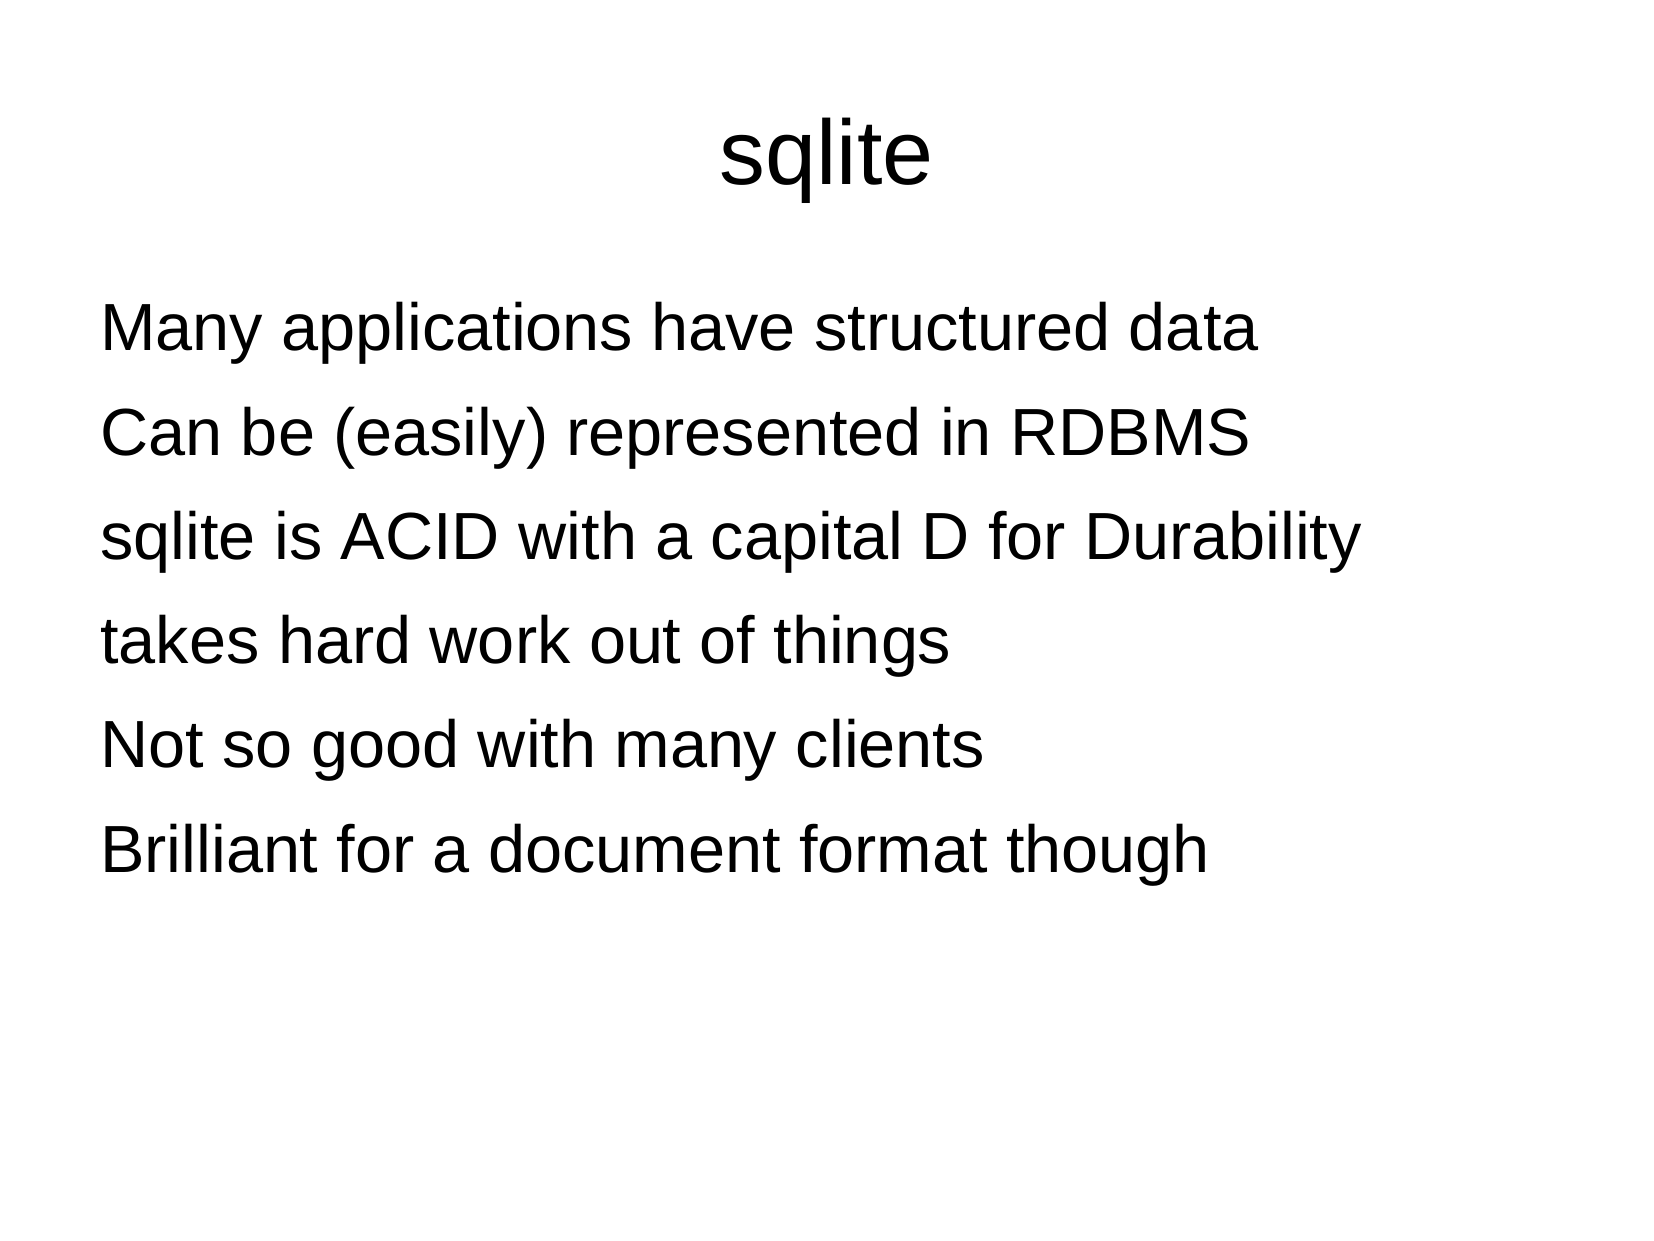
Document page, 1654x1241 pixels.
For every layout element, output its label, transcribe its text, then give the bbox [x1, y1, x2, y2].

list Many applications have structured data Can be (easily) represented in RDBMS sqlite is ACID with a capital D for Durability takes hard work out of things Not so good with many clients Brilliant for a document format though [82, 290, 1571, 1094]
title sqlite [82, 56, 1571, 250]
